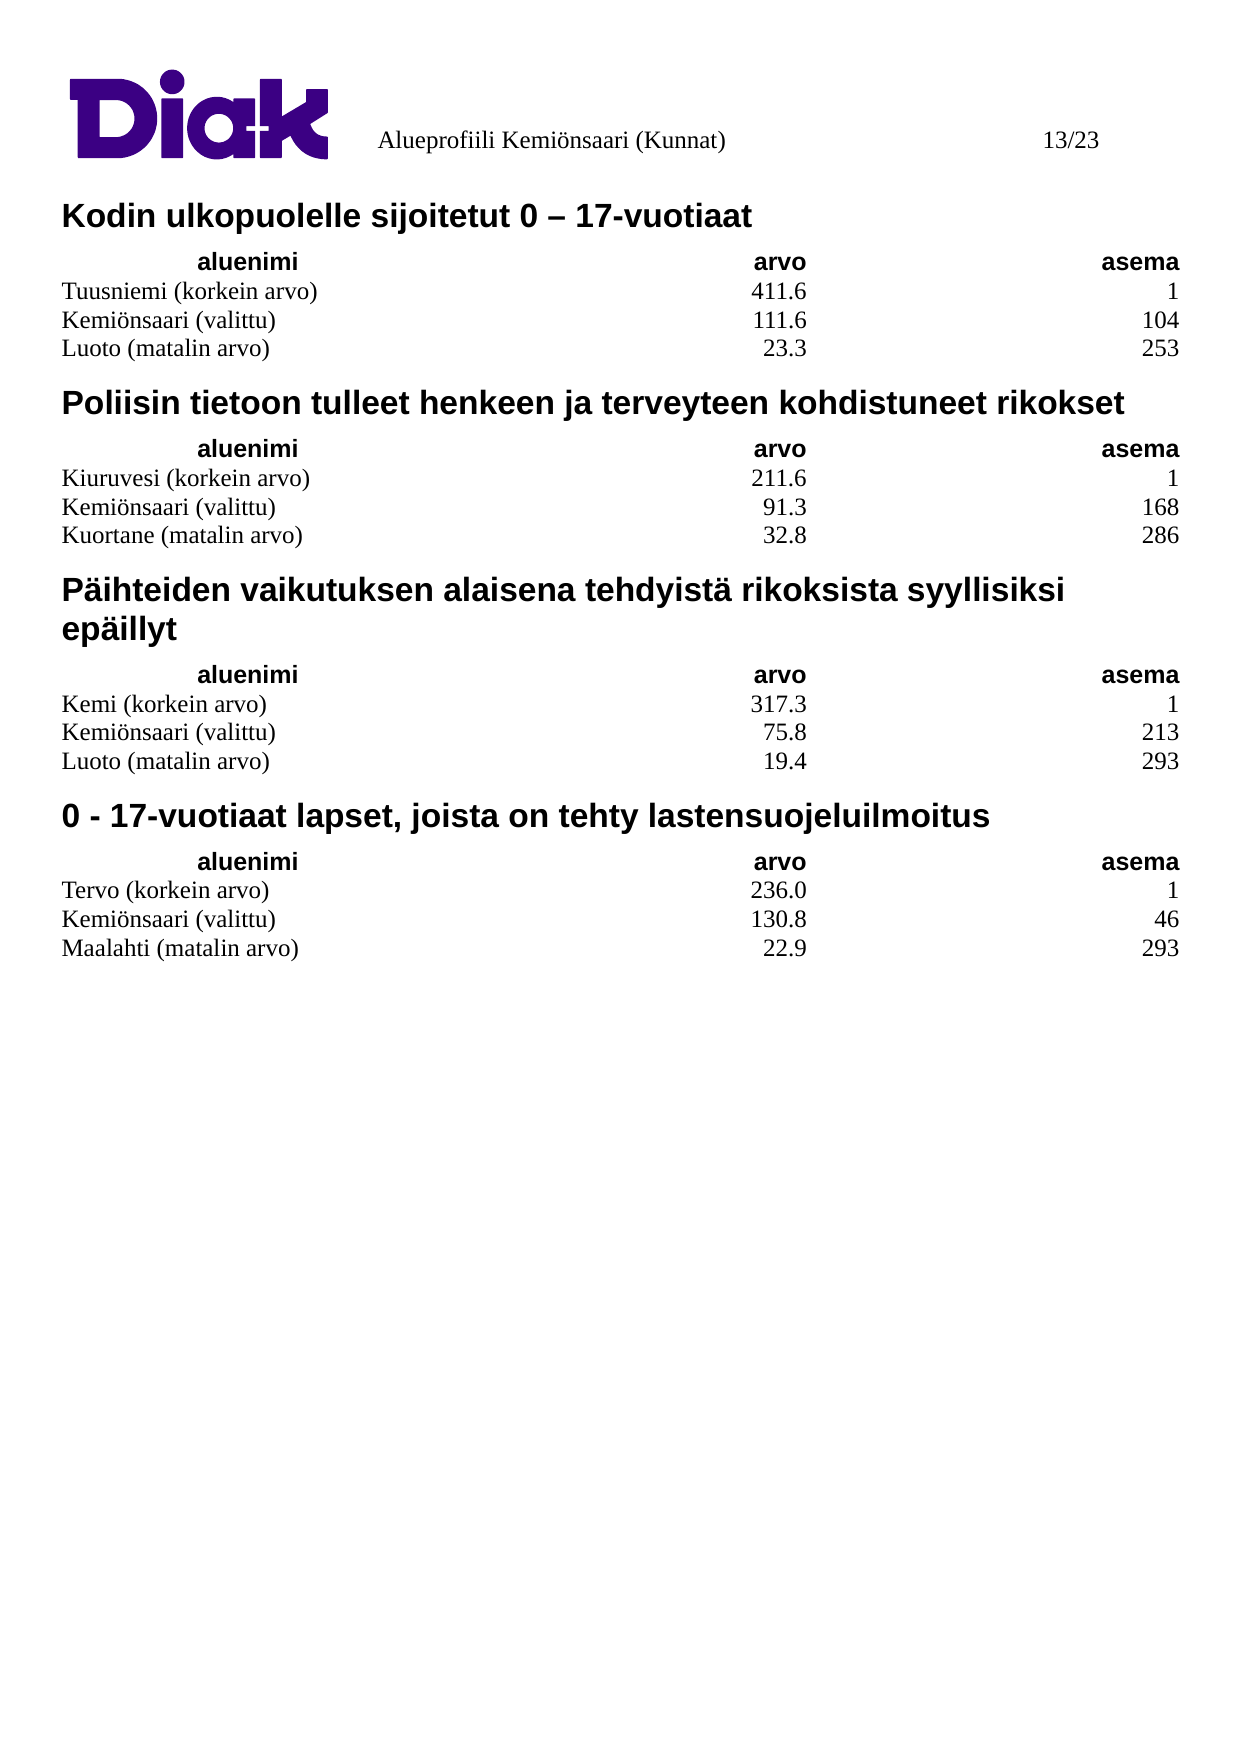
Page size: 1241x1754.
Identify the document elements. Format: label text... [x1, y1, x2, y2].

table_cell 75.8 [434, 718, 806, 746]
table_cell 130.8 [434, 904, 806, 933]
table_cell 293 [806, 746, 1179, 775]
table_cell 211.6 [434, 463, 806, 492]
table_cell 111.6 [434, 305, 806, 333]
subtitle Poliisin tietoon tulleet henkeen ja terveyteen kohdistuneet rikokset [61, 383, 1179, 422]
table_cell 46 [806, 904, 1179, 933]
table_cell 32.8 [434, 521, 806, 549]
table_cell 1 [806, 463, 1179, 492]
table_cell 293 [806, 933, 1179, 962]
table_cell 19.4 [434, 746, 806, 775]
table_cell Luoto (matalin arvo) [61, 746, 434, 775]
table_header aluenimi [61, 247, 434, 276]
table_header asema [806, 847, 1179, 876]
table_cell Tervo (korkein arvo) [61, 876, 434, 904]
table_cell Kemiönsaari (valittu) [61, 492, 434, 521]
table_cell Maalahti (matalin arvo) [61, 933, 434, 962]
table_cell 23.3 [434, 334, 806, 362]
table_cell Tuusniemi (korkein arvo) [61, 276, 434, 305]
table_cell 1 [806, 276, 1179, 305]
table_header asema [806, 434, 1179, 463]
table_cell 411.6 [434, 276, 806, 305]
table_cell Kemiönsaari (valittu) [61, 305, 434, 333]
table_cell 22.9 [434, 933, 806, 962]
table_cell 104 [806, 305, 1179, 333]
subtitle Kodin ulkopuolelle sijoitetut 0 – 17-vuotiaat [61, 196, 1179, 235]
table_cell 236.0 [434, 876, 806, 904]
table_cell Kemiönsaari (valittu) [61, 718, 434, 746]
table_cell Kemi (korkein arvo) [61, 689, 434, 717]
table_cell Kuortane (matalin arvo) [61, 521, 434, 549]
table_header arvo [434, 847, 806, 876]
table_header aluenimi [61, 434, 434, 463]
table_header aluenimi [61, 660, 434, 689]
table_cell Kiuruvesi (korkein arvo) [61, 463, 434, 492]
table_cell 1 [806, 876, 1179, 904]
table_cell Kemiönsaari (valittu) [61, 904, 434, 933]
table_header asema [806, 660, 1179, 689]
table_cell 213 [806, 718, 1179, 746]
table_cell Luoto (matalin arvo) [61, 334, 434, 362]
table_header arvo [434, 434, 806, 463]
table_cell 168 [806, 492, 1179, 521]
table_cell 253 [806, 334, 1179, 362]
subtitle 0 - 17-vuotiaat lapset, joista on tehty lastensuojeluilmoitus [61, 796, 1179, 834]
table_header asema [806, 247, 1179, 276]
table_header arvo [434, 660, 806, 689]
table_cell 91.3 [434, 492, 806, 521]
table_header arvo [434, 247, 806, 276]
subtitle Päihteiden vaikutuksen alaisena tehdyistä rikoksista syyllisiksi epäillyt [61, 570, 1179, 647]
table_cell 317.3 [434, 689, 806, 717]
table_header aluenimi [61, 847, 434, 876]
table_cell 286 [806, 521, 1179, 549]
table_cell 1 [806, 689, 1179, 717]
